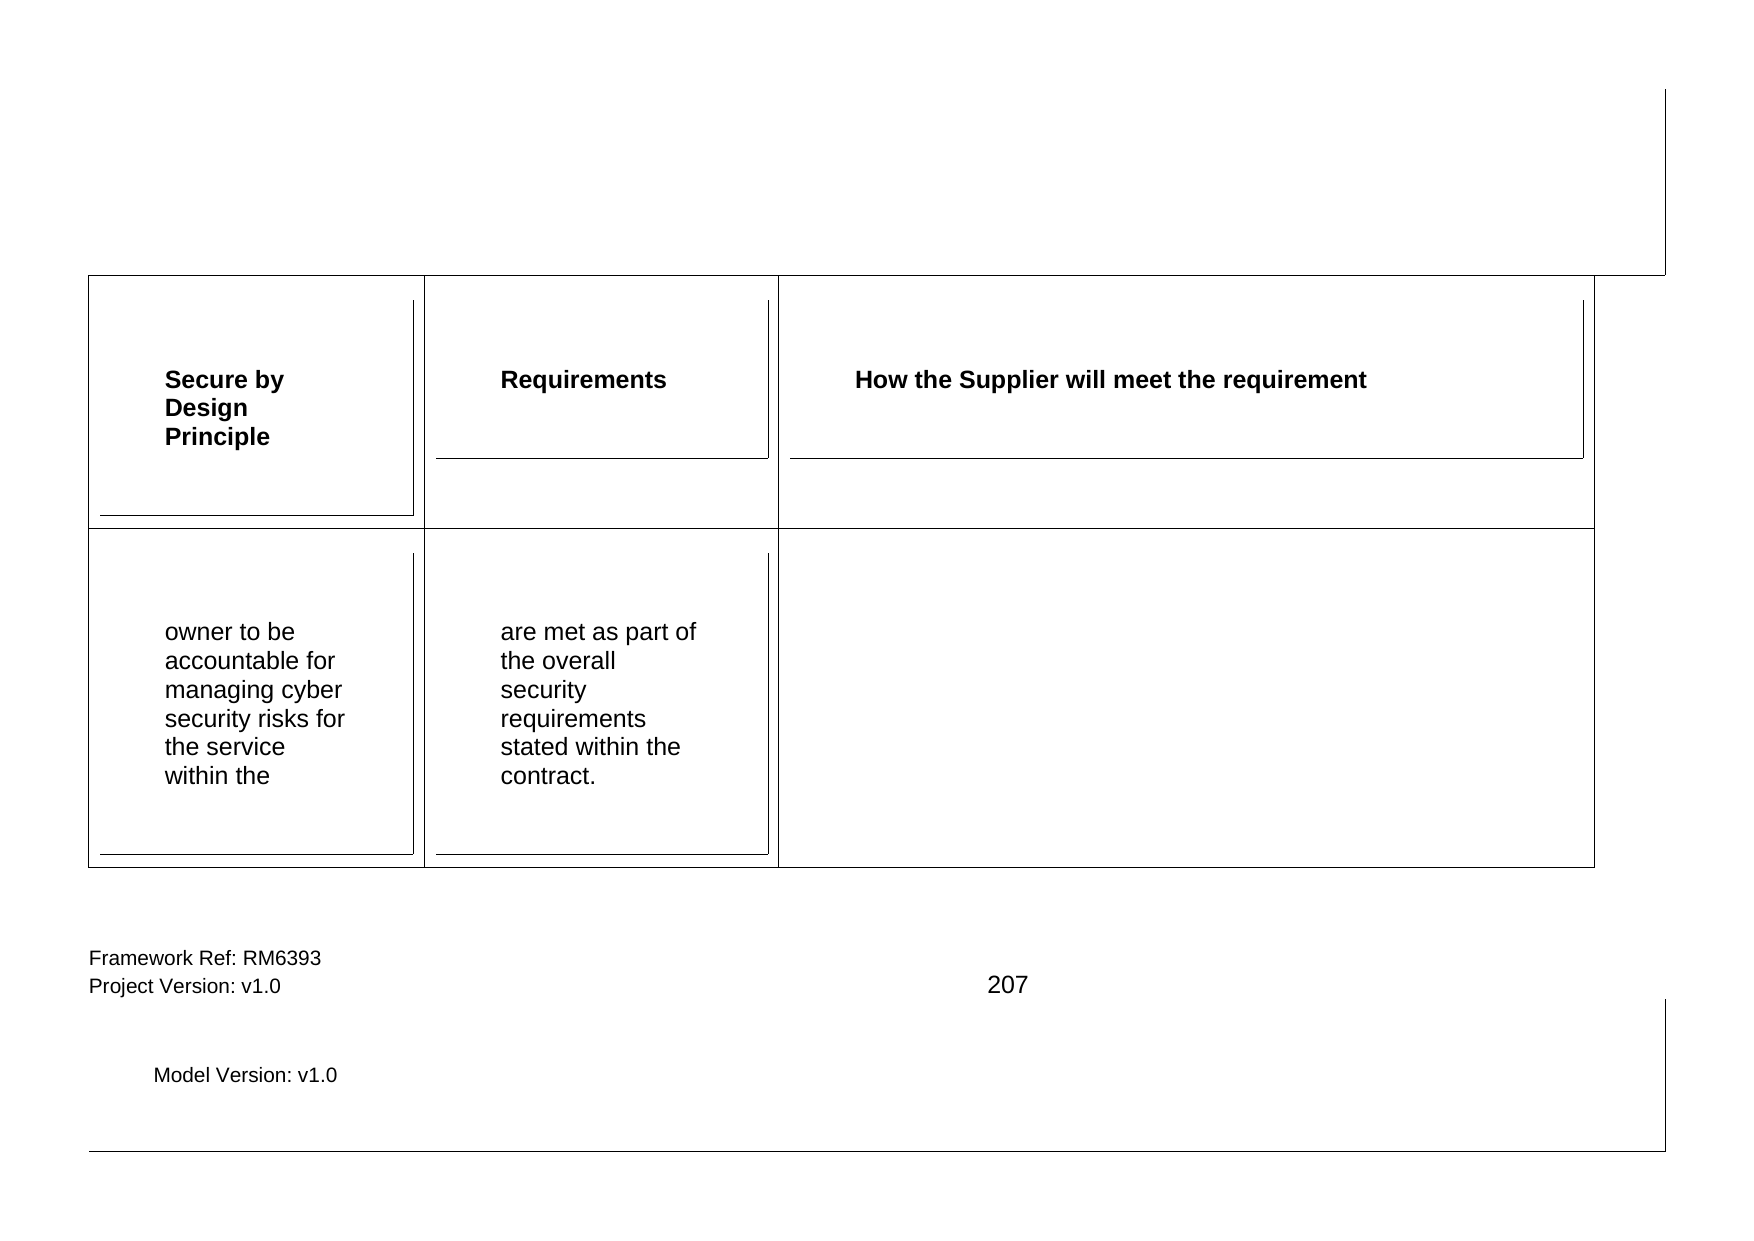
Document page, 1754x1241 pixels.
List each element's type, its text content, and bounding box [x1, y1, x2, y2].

table_header How the Supplier will meet the requirement [779, 276, 1594, 528]
table_cell [779, 529, 1594, 867]
table_header Secure by Design Principle [89, 276, 424, 528]
table_cell owner to be accountable for managing cyber security risks for the service within the [89, 529, 424, 867]
table_header Requirements [425, 276, 778, 528]
table_cell are met as part of the overall security requirements stated within the contract. [425, 529, 778, 867]
